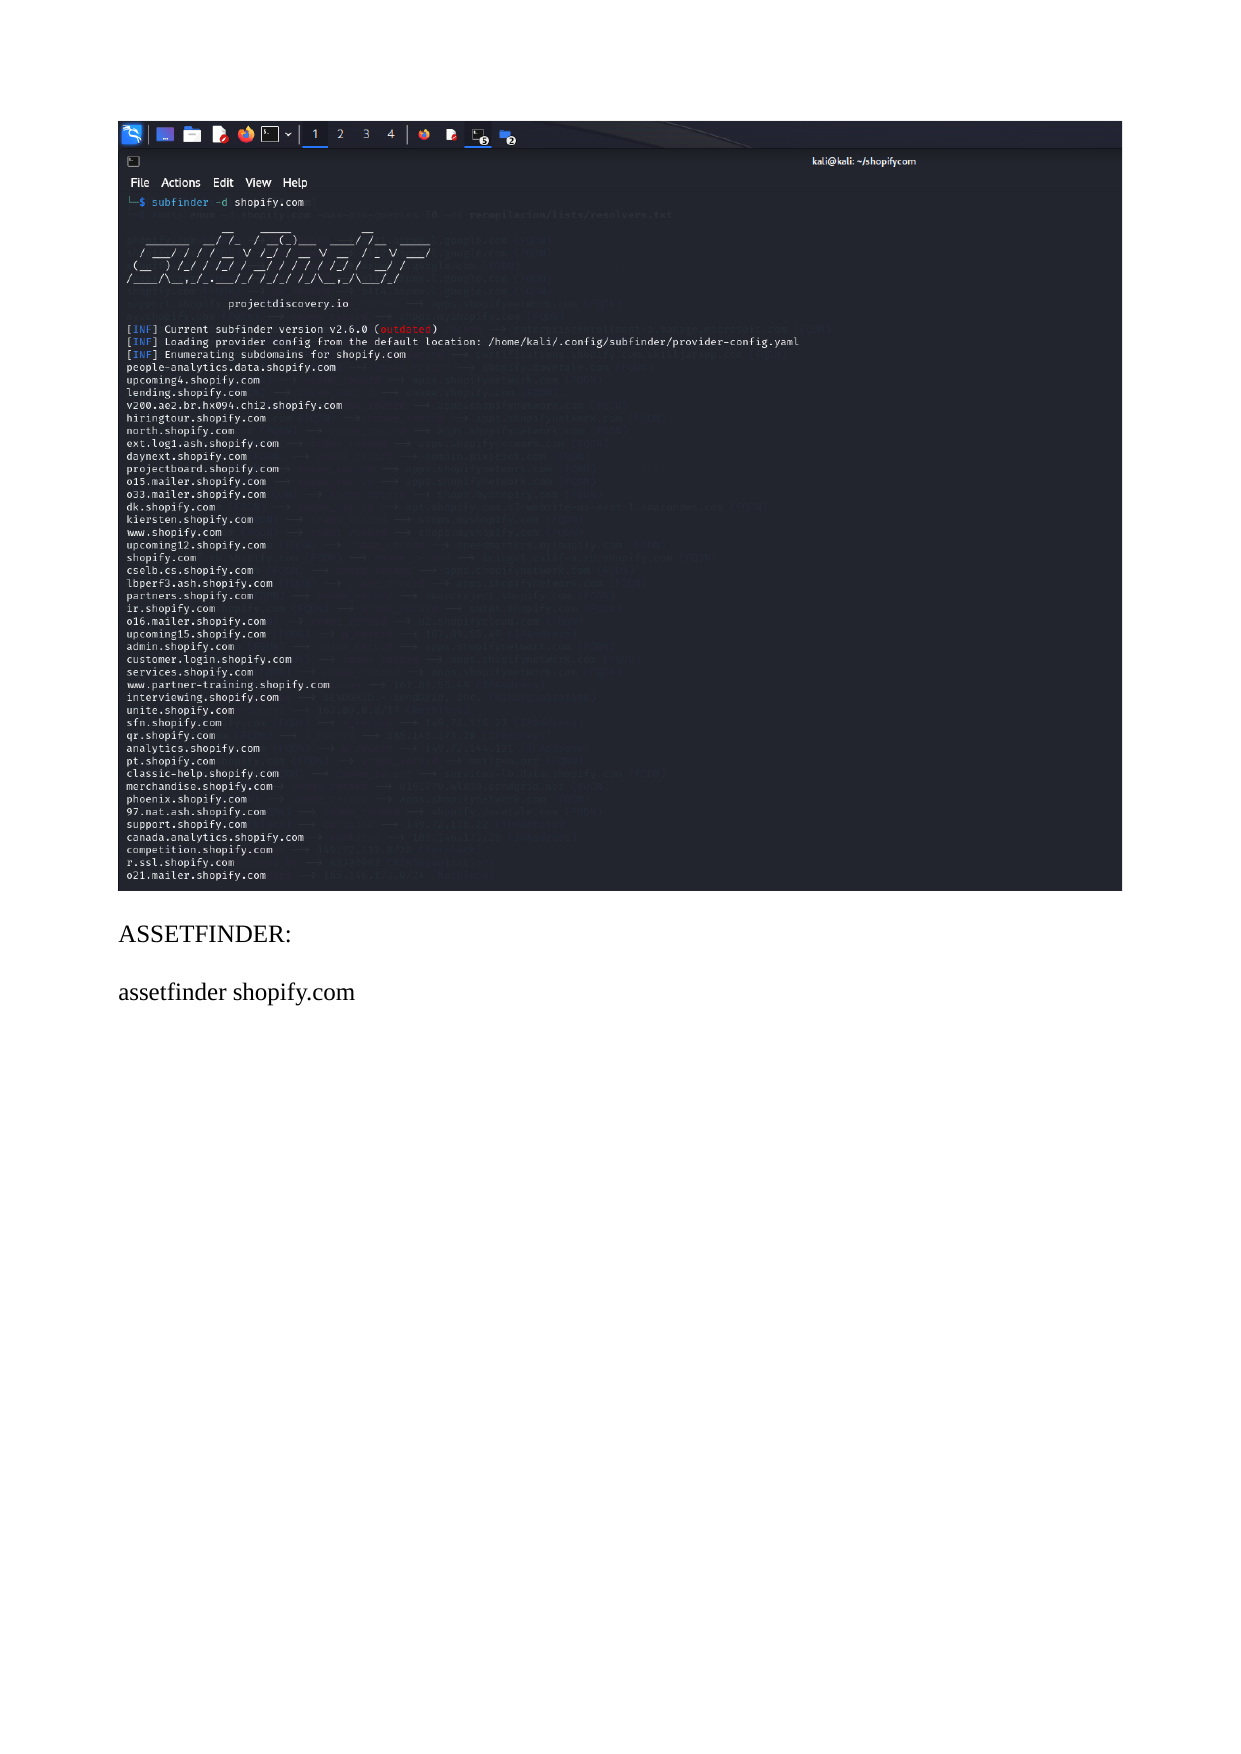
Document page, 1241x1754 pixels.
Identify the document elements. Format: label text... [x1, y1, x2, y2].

text ASSETFINDER: [118, 919, 1122, 948]
picture [118, 118, 1123, 891]
text assetfinder shopify.com [118, 977, 1122, 1006]
